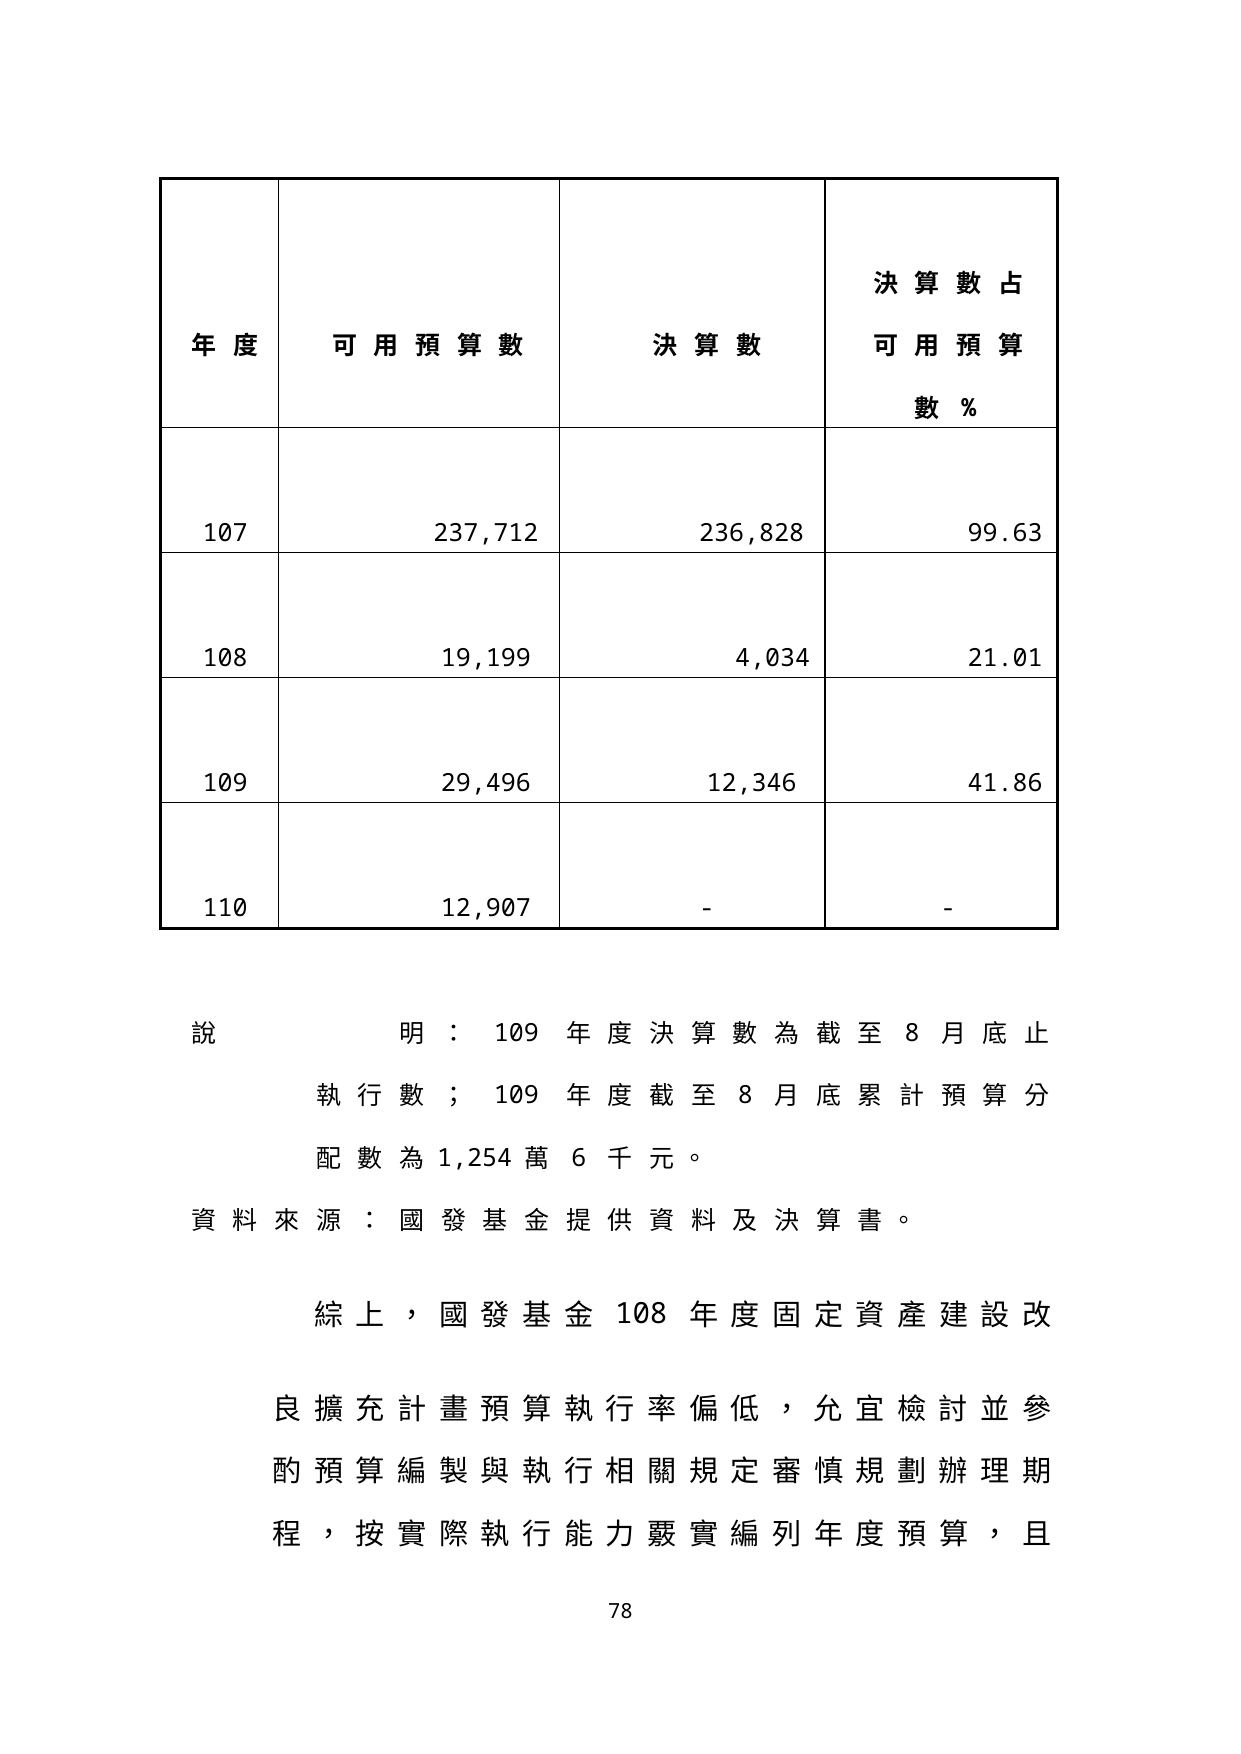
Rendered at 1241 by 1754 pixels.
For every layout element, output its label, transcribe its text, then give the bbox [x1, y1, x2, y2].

table_cell 12,907 [279, 803, 559, 927]
table_header 年度 [162, 180, 278, 427]
table_cell 99.63 [826, 428, 1056, 552]
table_cell 19,199 [279, 553, 559, 677]
table_cell 107 [162, 428, 278, 552]
table_header 可用預算數 [279, 180, 559, 427]
text 說 明：109年度決算數為截至8月底止執行數；109年度截至8月底累計預算分配數為1,254萬6千元。 [183, 990, 1058, 1177]
table_header 決算數 [560, 180, 824, 427]
table_cell 12,346 [560, 678, 824, 802]
table_cell 236,828 [560, 428, 824, 552]
table_cell - [560, 803, 824, 927]
table_cell - [826, 803, 1056, 927]
table_cell 29,496 [279, 678, 559, 802]
table_cell 237,712 [279, 428, 559, 552]
table_cell 108 [162, 553, 278, 677]
table_cell 109 [162, 678, 278, 802]
table_cell 41.86 [826, 678, 1056, 802]
table_header 決算數占 可用預算數% [826, 180, 1056, 427]
table_cell 21.01 [826, 553, 1056, 677]
text 綜上，國發基金108年度固定資產建設改良擴充計畫預算執行率偏低，允宜檢討並參酌預算編製與執行相關規定審慎規劃辦理期程，按實際執行能力覈實編列年度預算，且 [242, 1240, 1058, 1552]
table_cell 4,034 [560, 553, 824, 677]
text 資料來源：國發基金提供資料及決算書。 [183, 1177, 1058, 1240]
table_cell 110 [162, 803, 278, 927]
